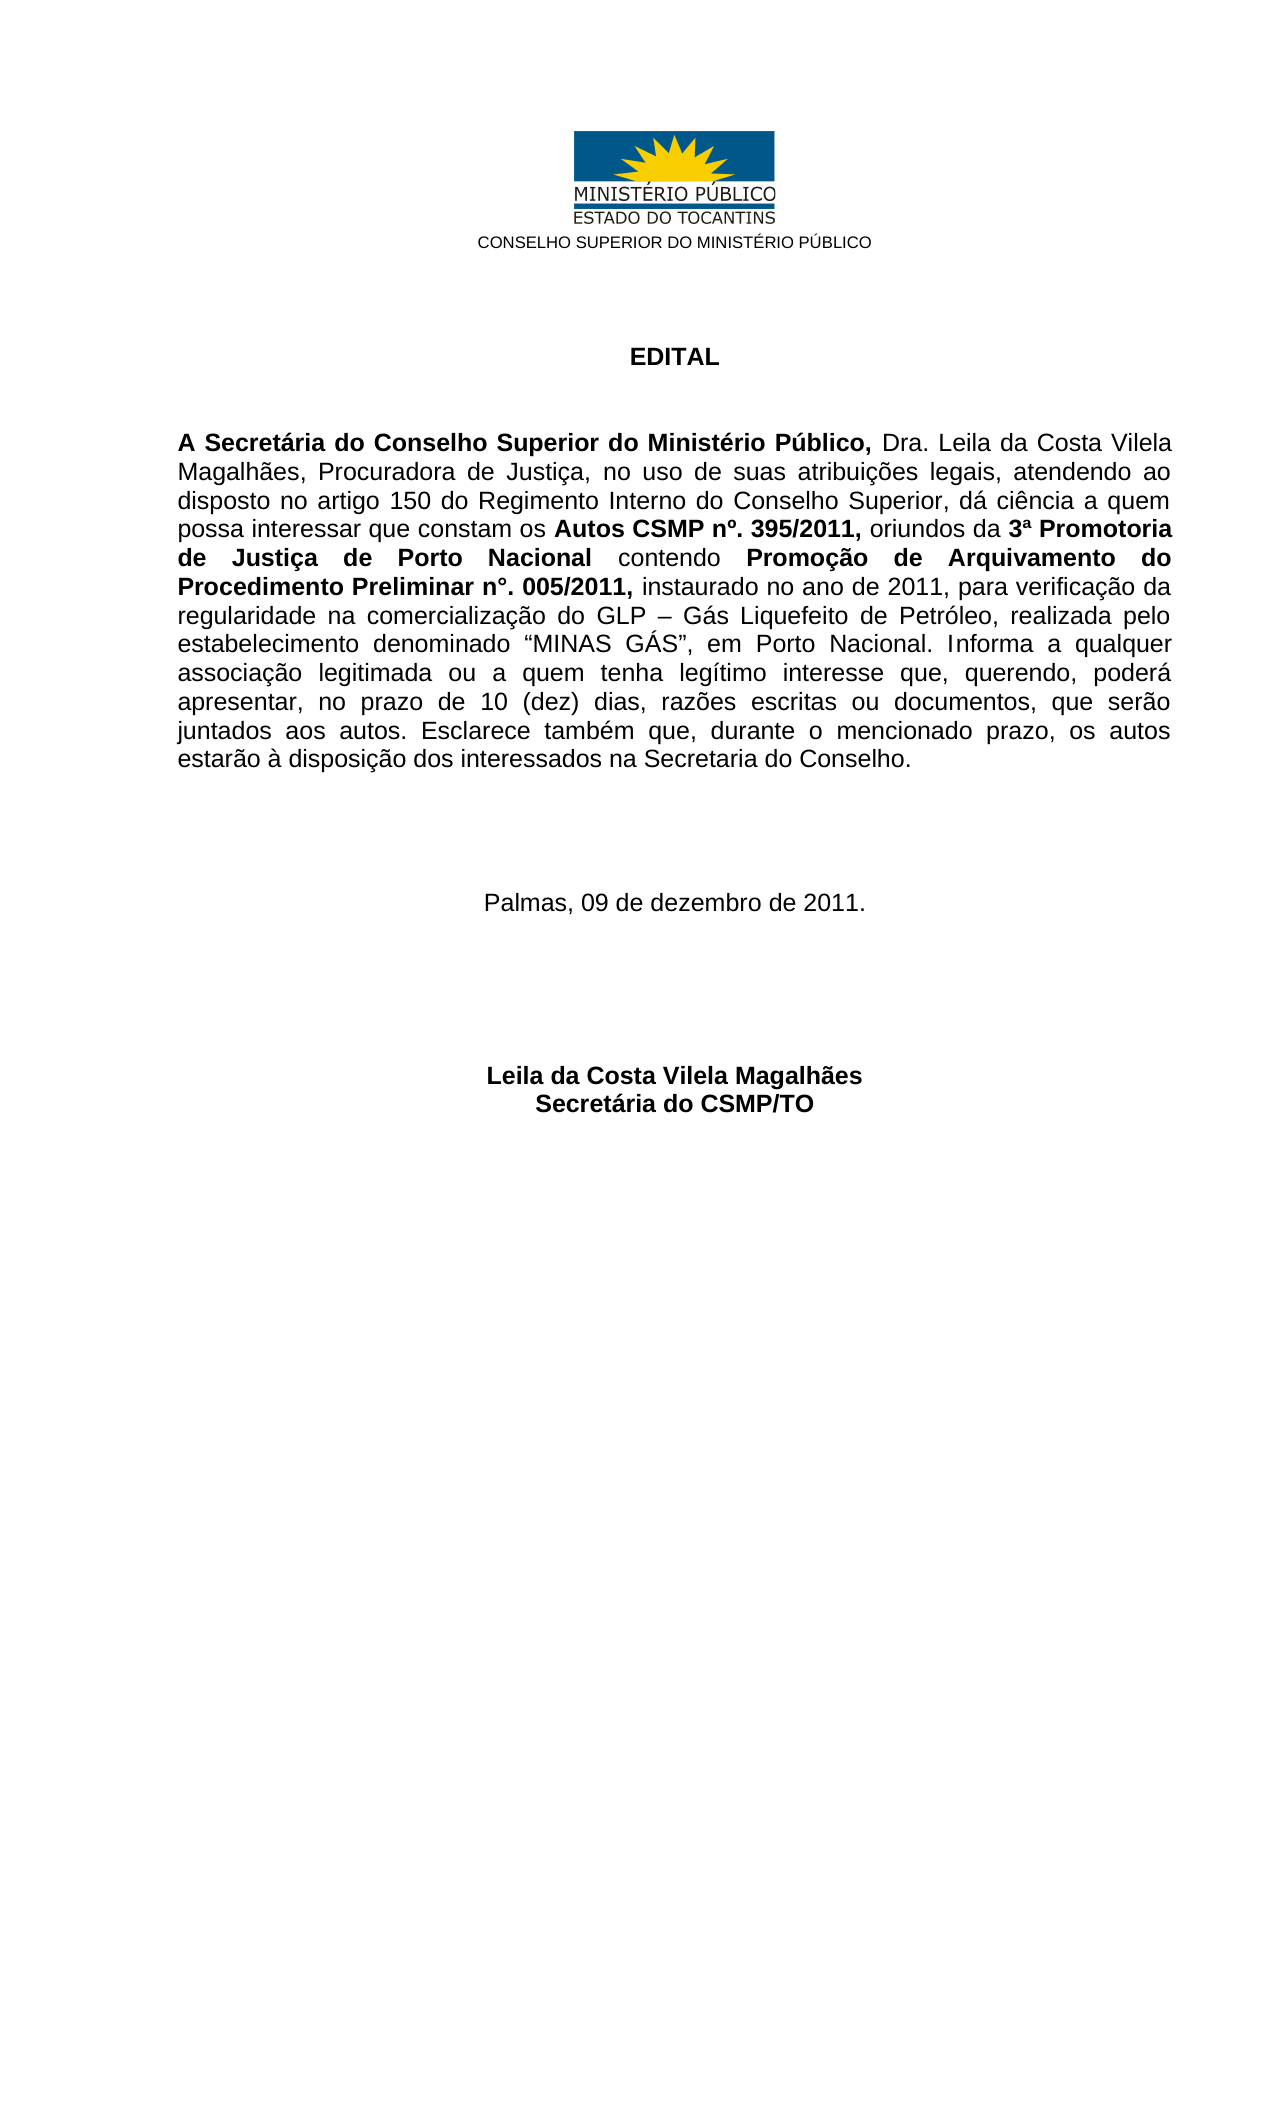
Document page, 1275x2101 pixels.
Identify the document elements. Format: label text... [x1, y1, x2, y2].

text Secretária do CSMP/TO [177, 1089, 1172, 1118]
text A Secretária do Conselho Superior do Ministério Público, Dra. Leila da Costa Vilela Magalhães, Procuradora de Justiça, no uso de suas atribuições legais, atendendo ao disposto no artigo 150 do Regimento Interno do Conselho Superior, dá ciência a quem possa interessar que constam os Autos CSMP nº. 395/2011, oriundos da 3ª Promotoria de Justiça de Porto Nacional contendo Promoção de Arquivamento do Procedimento Preliminar n°. 005/2011, instaurado no ano de 2011, para verificação da regularidade na comercialização do GLP – Gás Liquefeito de Petróleo, realizada pelo estabelecimento denominado “MINAS GÁS”, em Porto Nacional. Informa a qualquer associação legitimada ou a quem tenha legítimo interesse que, querendo, poderá apresentar, no prazo de 10 (dez) dias, razões escritas ou documentos, que serão juntados aos autos. Esclarece também que, durante o mencionado prazo, os autos estarão à disposição dos interessados na Secretaria do Conselho. [177, 428, 1172, 773]
text Leila da Costa Vilela Magalhães [177, 1061, 1172, 1089]
picture [574, 131, 776, 224]
text EDITAL [177, 342, 1172, 371]
text Palmas, 09 de dezembro de 2011. [177, 888, 1172, 917]
